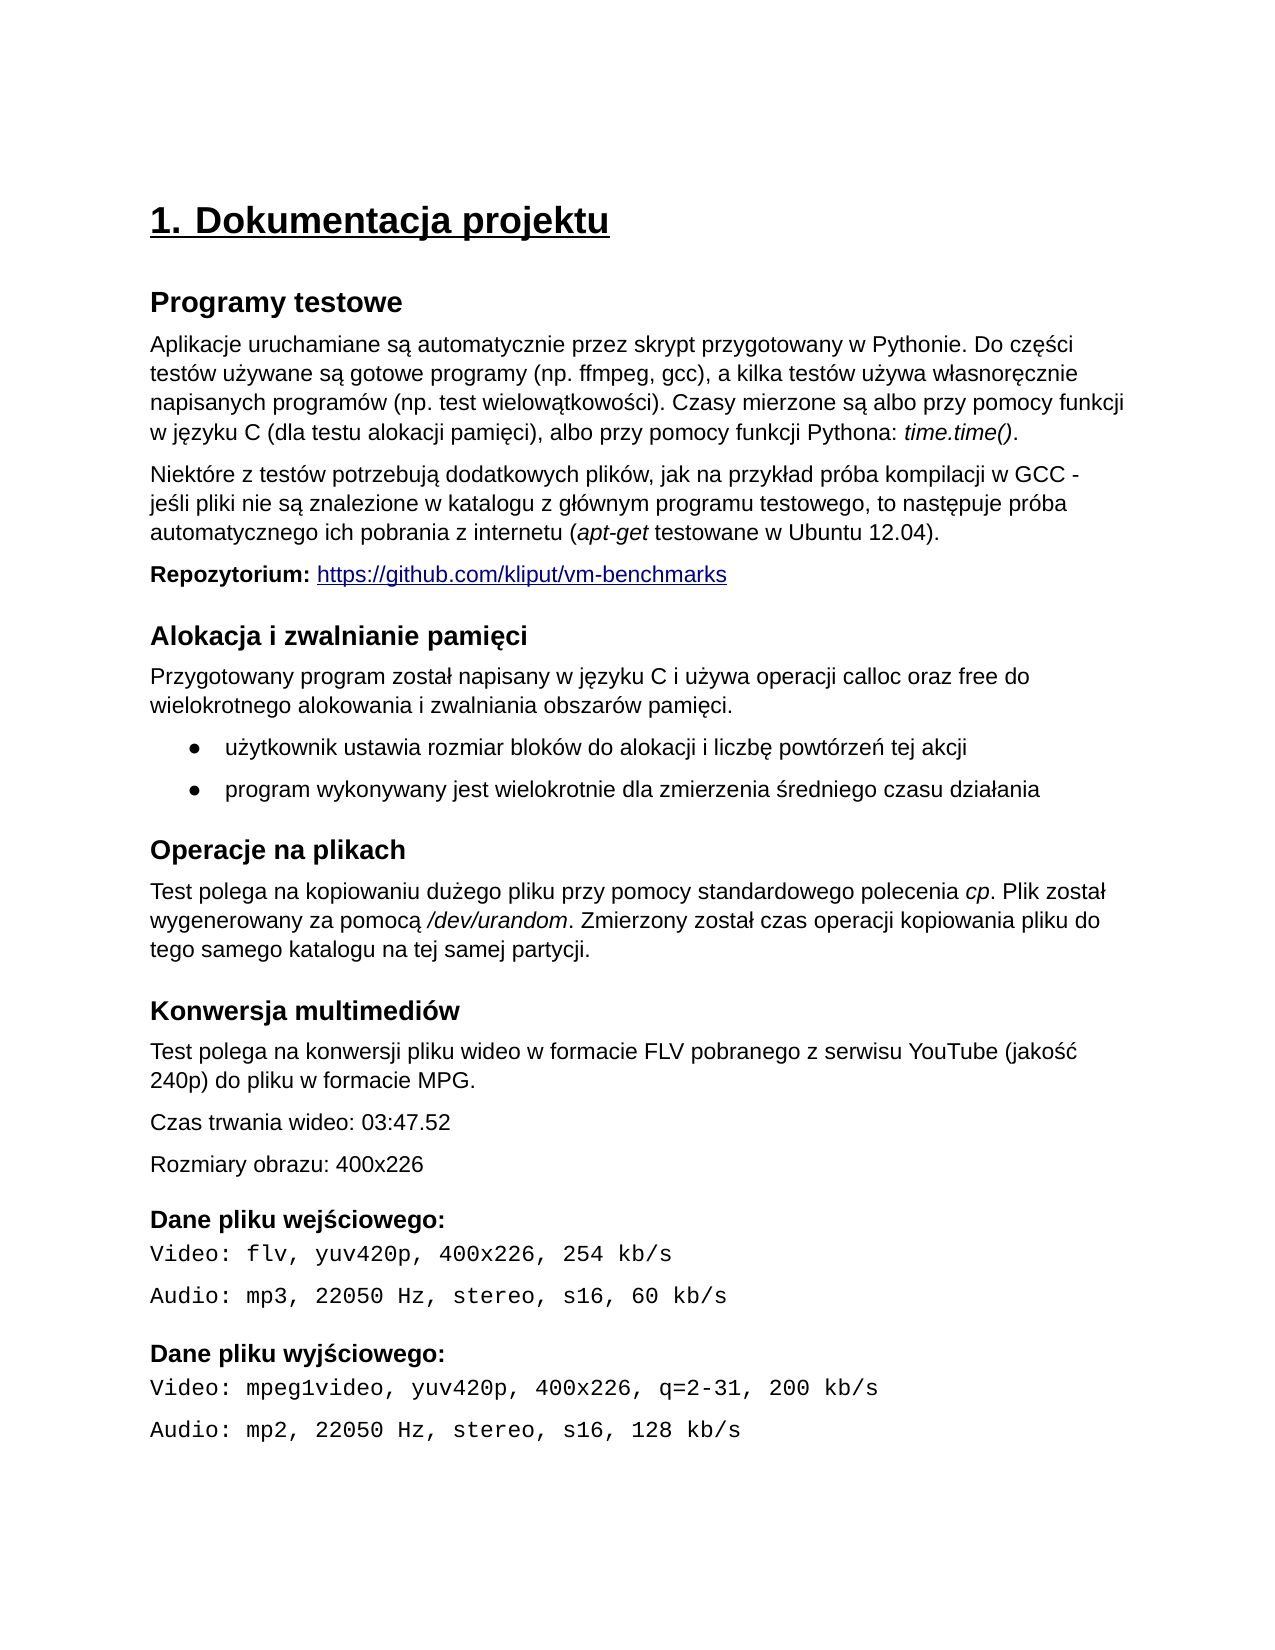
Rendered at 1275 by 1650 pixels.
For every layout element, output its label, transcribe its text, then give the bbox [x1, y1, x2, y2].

subtitle Operacje na plikach [150, 835, 1125, 866]
subtitle Dane pliku wyjściowego: [150, 1340, 1125, 1368]
text Video: mpeg1video, yuv420p, 400x226, q=2-31, 200 kb/s [150, 1376, 1125, 1402]
text Rozmiary obrazu: 400x226 [150, 1152, 1125, 1178]
text Test polega na konwersji pliku wideo w formacie FLV pobranego z serwisu YouTube (jakość 240p) do pliku w formacie MPG. [150, 1039, 1125, 1094]
text Audio: mp2, 22050 Hz, stereo, s16, 128 kb/s [150, 1418, 1125, 1444]
text Repozytorium: https://github.com/kliput/vm-benchmarks [150, 562, 1125, 588]
text Video: flv, yuv420p, 400x226, 254 kb/s [150, 1243, 1125, 1268]
subtitle Dane pliku wejściowego: [150, 1206, 1125, 1234]
text Aplikacje uruchamiane są automatycznie przez skrypt przygotowany w Pythonie. Do części testów używane są gotowe programy (np. ffmpeg, gcc), a kilka testów używa własnoręcznie napisanych programów (np. test wielowątkowości). Czasy mierzone są albo przy pomocy funkcji w języku C (dla testu alokacji pamięci), albo przy pomocy funkcji Pythona: time.time(). [150, 331, 1125, 445]
text Niektóre z testów potrzebują dodatkowych plików, jak na przykład próba kompilacji w GCC - jeśli pliki nie są znalezione w katalogu z głównym programu testowego, to następuje próba automatycznego ich pobrania z internetu (apt-get testowane w Ubuntu 12.04). [150, 461, 1125, 546]
text Test polega na kopiowaniu dużego pliku przy pomocy standardowego polecenia cp. Plik został wygenerowany za pomocą /dev/urandom. Zmierzony został czas operacji kopiowania pliku do tego samego katalogu na tej samej partycji. [150, 878, 1125, 963]
list program wykonywany jest wielokrotnie dla zmierzenia średniego czasu działania [187, 777, 1125, 802]
subtitle Dokumentacja projektu [150, 200, 1125, 242]
subtitle Alokacja i zwalnianie pamięci [150, 621, 1125, 651]
text Czas trwania wideo: 03:47.52 [150, 1110, 1125, 1136]
text Audio: mp3, 22050 Hz, stereo, s16, 60 kb/s [150, 1285, 1125, 1311]
subtitle Programy testowe [150, 286, 1125, 318]
text Przygotowany program został napisany w języku C i używa operacji calloc oraz free do wielokrotnego alokowania i zwalniania obszarów pamięci. [150, 664, 1125, 719]
subtitle Konwersja multimediów [150, 996, 1125, 1026]
list użytkownik ustawia rozmiar bloków do alokacji i liczbę powtórzeń tej akcji [187, 735, 1125, 761]
